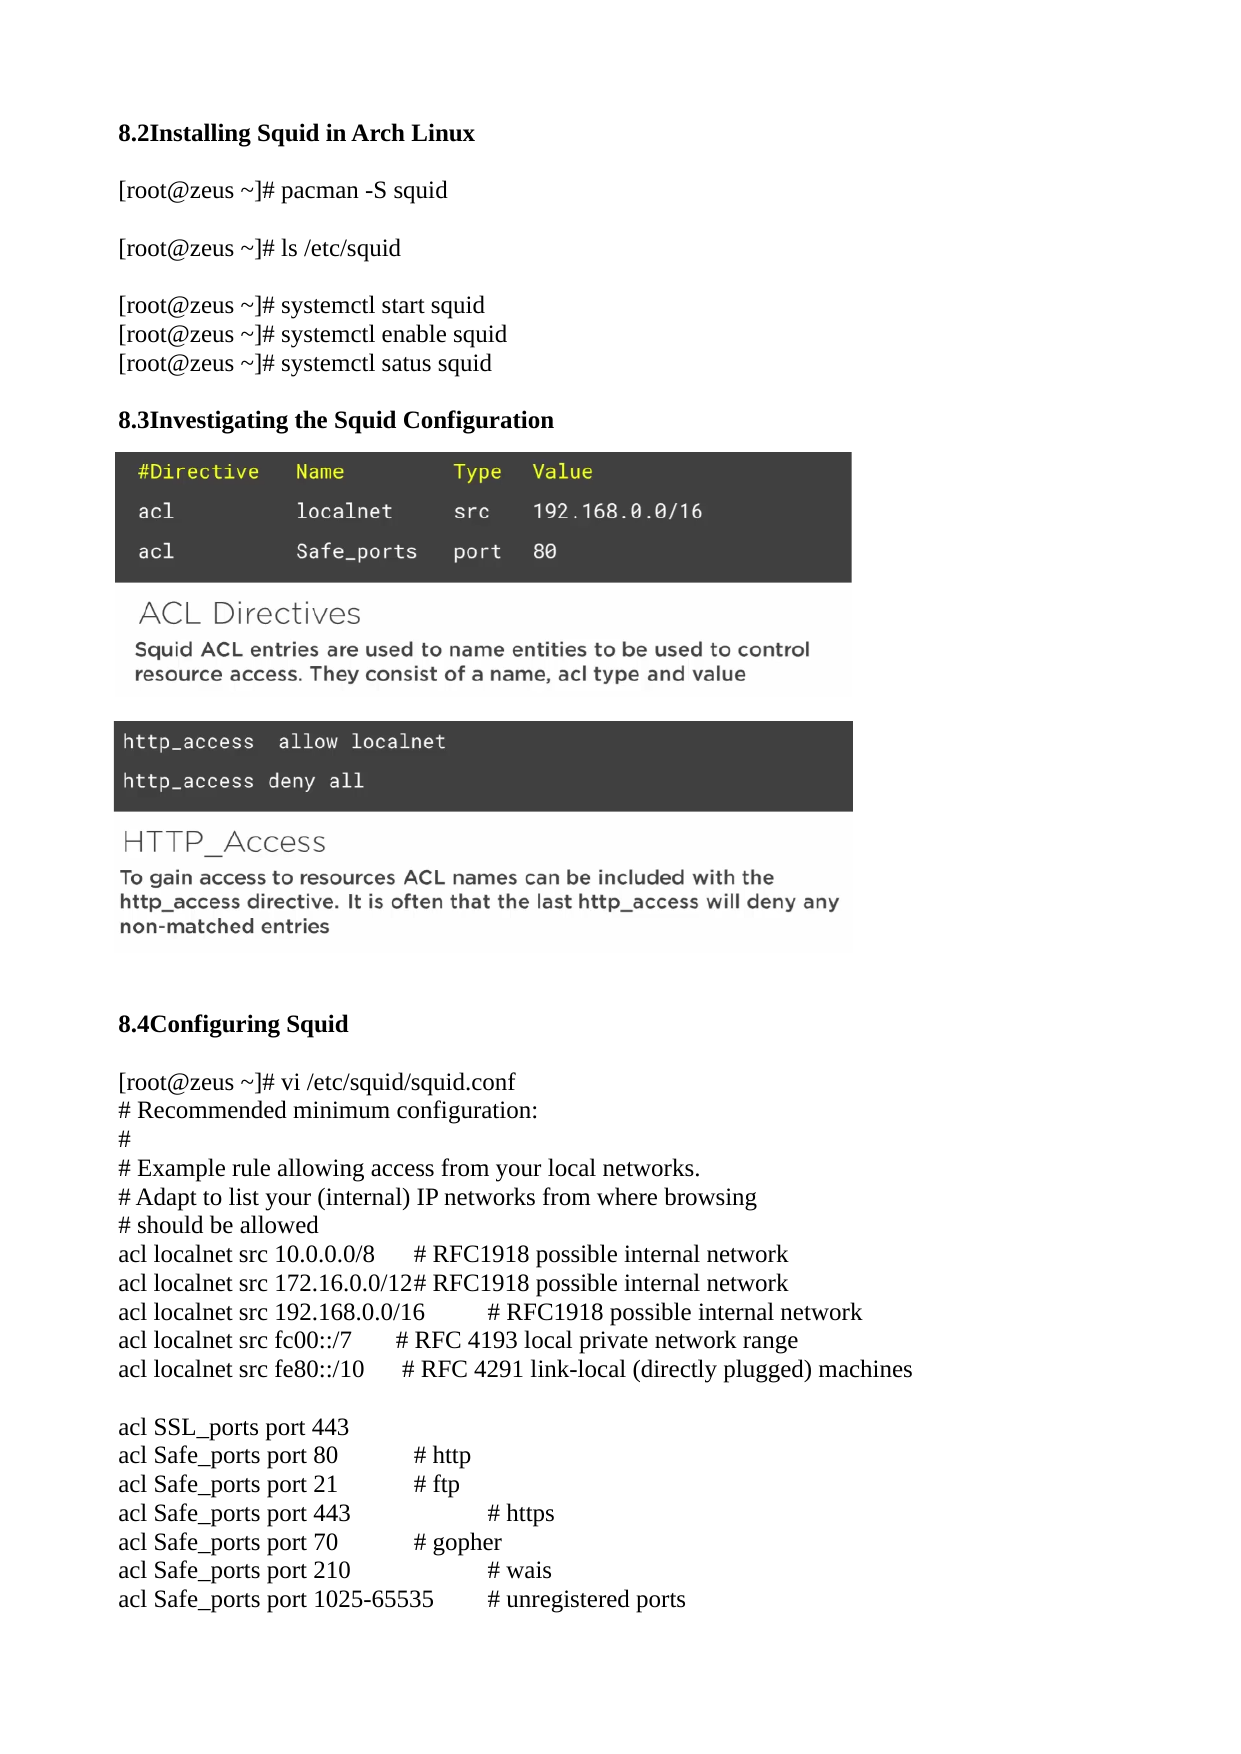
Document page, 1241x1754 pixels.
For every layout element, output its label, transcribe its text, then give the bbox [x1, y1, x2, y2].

text # Recommended minimum configuration: [118, 1096, 1122, 1124]
text acl Safe_ports port 443 # https [118, 1498, 1122, 1527]
text acl SSL_ports port 443 [118, 1412, 1122, 1441]
text [root@zeus ~]# systemctl enable squid [118, 319, 1122, 348]
text # should be allowed [118, 1211, 1122, 1239]
picture [113, 721, 853, 953]
text acl localnet src 10.0.0.0/8 # RFC1918 possible internal network [118, 1239, 1122, 1268]
text acl Safe_ports port 80 # http [118, 1441, 1122, 1469]
text [root@zeus ~]# vi /etc/squid/squid.conf [118, 1067, 1122, 1096]
text 8.3Investigating the Squid Configuration [118, 406, 1122, 434]
text acl localnet src 192.168.0.0/16 # RFC1918 possible internal network [118, 1297, 1122, 1326]
picture [115, 452, 852, 697]
text [root@zeus ~]# systemctl start squid [118, 291, 1122, 319]
text [root@zeus ~]# systemctl satus squid [118, 348, 1122, 377]
text 8.4Configuring Squid [118, 1009, 1122, 1038]
text # Example rule allowing access from your local networks. [118, 1153, 1122, 1182]
text acl localnet src fc00::/7 # RFC 4193 local private network range [118, 1326, 1122, 1354]
text [root@zeus ~]# ls /etc/squid [118, 233, 1122, 262]
text acl localnet src fe80::/10 # RFC 4291 link-local (directly plugged) machines [118, 1354, 1122, 1383]
text acl Safe_ports port 70 # gopher [118, 1527, 1122, 1556]
text # Adapt to list your (internal) IP networks from where browsing [118, 1182, 1122, 1211]
text acl localnet src 172.16.0.0/12 # RFC1918 possible internal network [118, 1268, 1122, 1297]
text 8.2Installing Squid in Arch Linux [118, 118, 1122, 147]
text [root@zeus ~]# pacman -S squid [118, 176, 1122, 204]
text acl Safe_ports port 210 # wais [118, 1556, 1122, 1584]
text acl Safe_ports port 1025-65535 # unregistered ports [118, 1584, 1122, 1613]
text acl Safe_ports port 21 # ftp [118, 1469, 1122, 1498]
text # [118, 1124, 1122, 1153]
